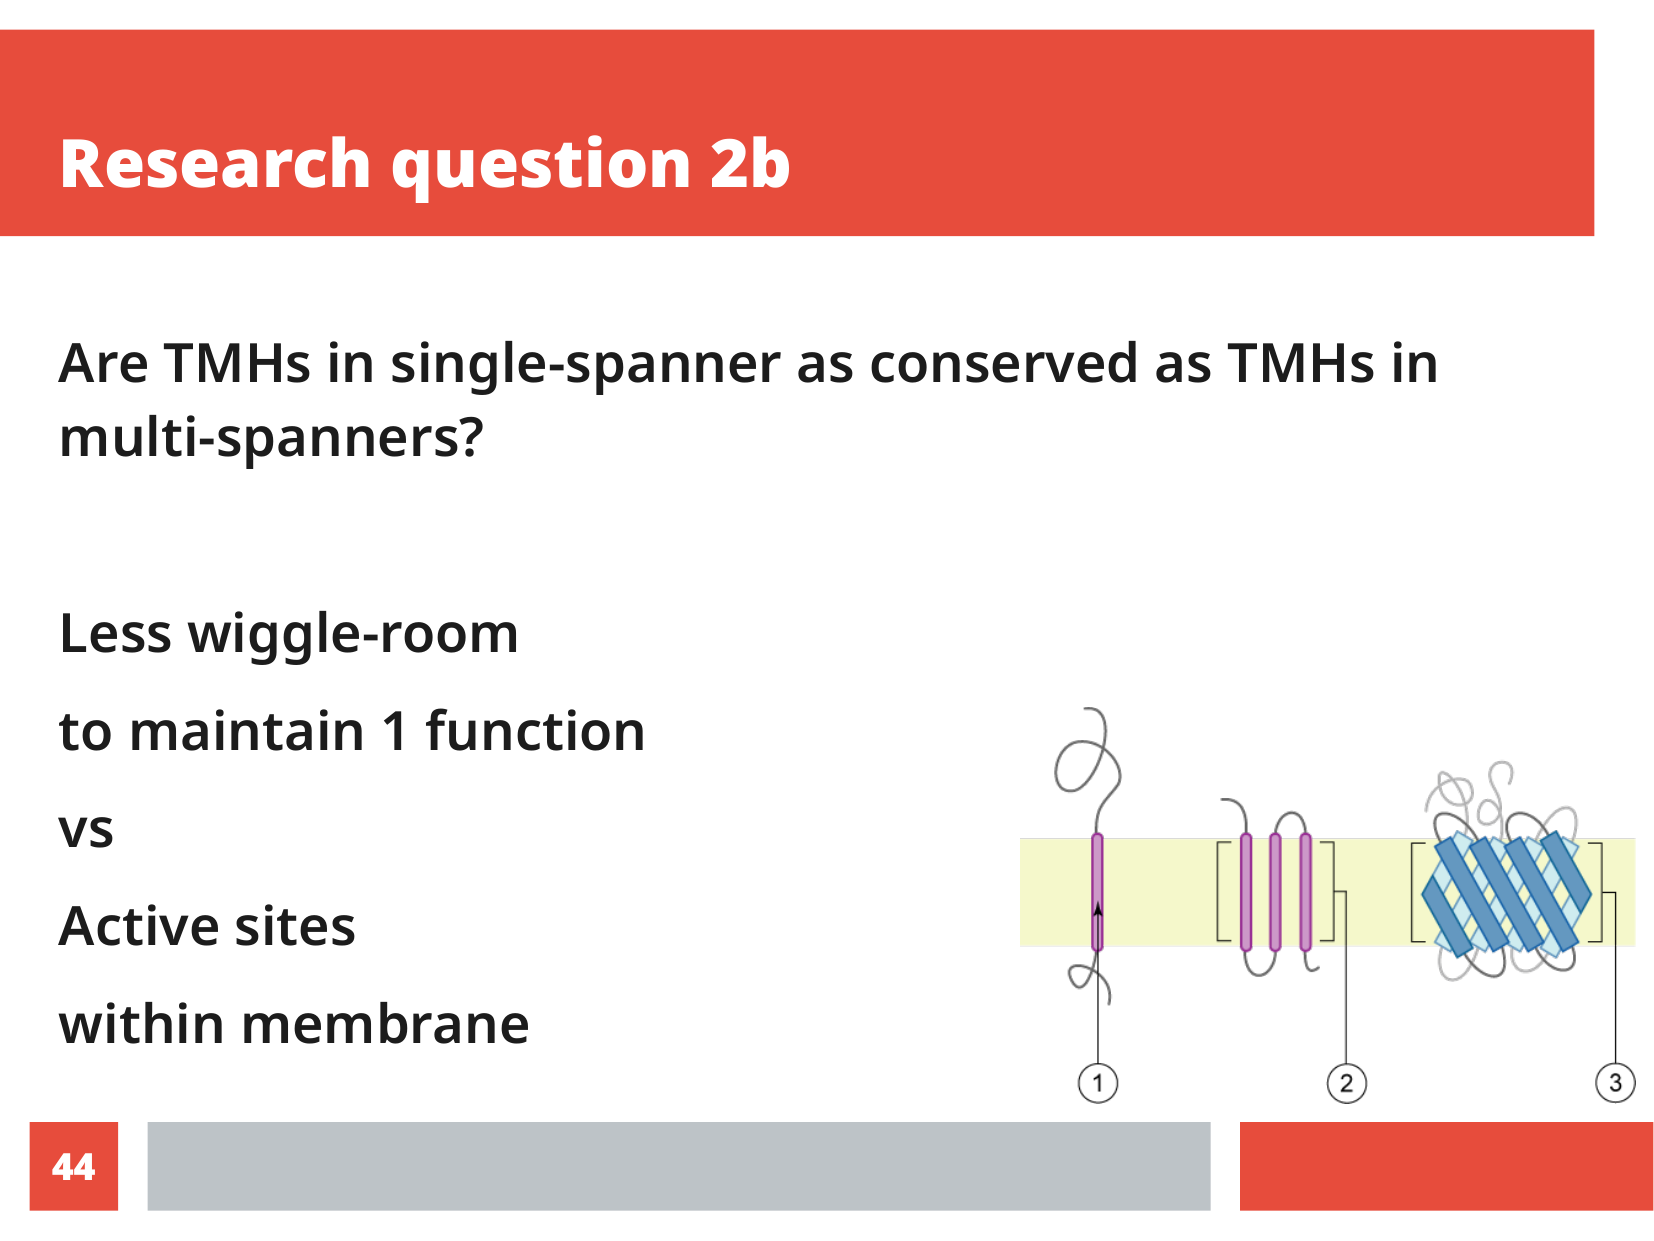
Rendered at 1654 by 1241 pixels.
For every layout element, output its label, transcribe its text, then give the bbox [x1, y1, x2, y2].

title Research question 2b [59, 59, 1595, 207]
list Are TMHs in single-spanner as conserved as TMHs in multi-spanners? Less wiggle-room to maintain 1 function vs Active sites within membrane [59, 324, 1565, 1093]
picture [1020, 707, 1636, 1104]
